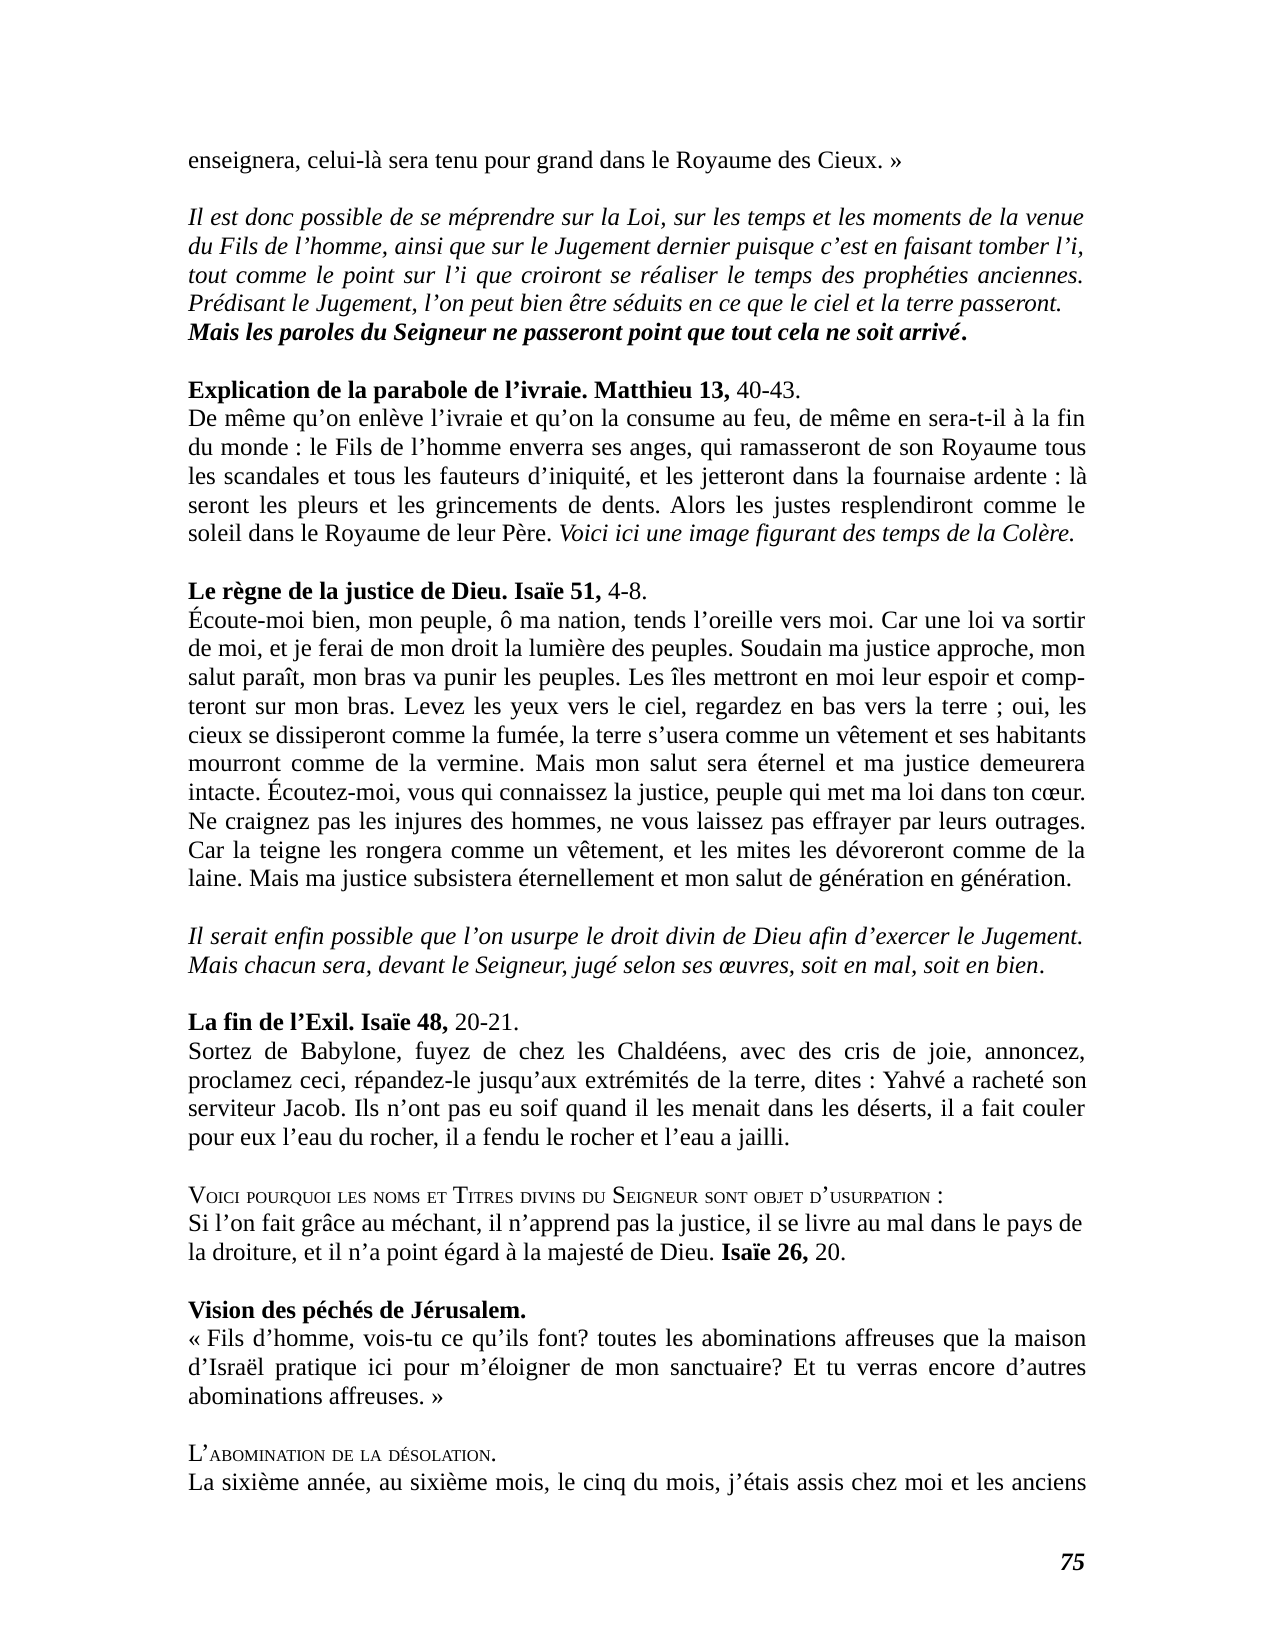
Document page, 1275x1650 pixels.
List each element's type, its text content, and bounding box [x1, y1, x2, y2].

text Mais les paroles du Seigneur ne passeront point que tout cela ne soit arrivé. [188, 317, 1087, 346]
text De même qu’on enlève l’ivraie et qu’on la consume au feu, de même en sera-t-il à la fin du monde : le Fils de l’homme enverra ses anges, qui ramasseront de son Royaume tous les scandales et tous les fauteurs d’iniquité, et les jetteront dans la fournaise ardente : là seront les pleurs et les grincements de dents. Alors les justes resplendiront comme le soleil dans le Royaume de leur Père. Voici ici une image figurant des temps de la Colère. [188, 403, 1087, 547]
text Écoute-moi bien, mon peuple, ô ma nation, tends l’oreille vers moi. Car une loi va sortir de moi, et je ferai de mon droit la lumière des peuples. Soudain ma justice approche, mon salut paraît, mon bras va punir les peuples. Les îles mettront en moi leur espoir et comp-teront sur mon bras. Levez les yeux vers le ciel, regardez en bas vers la terre ; oui, les cieux se dissiperont comme la fumée, la terre s’usera comme un vêtement et ses habitants mourront comme de la vermine. Mais mon salut sera éternel et ma justice demeurera intacte. Écoutez-moi, vous qui connaissez la justice, peuple qui met ma loi dans ton cœur. Ne craignez pas les injures des hommes, ne vous laissez pas effrayer par leurs outrages. Car la teigne les rongera comme un vêtement, et les mites les dévoreront comme de la laine. Mais ma justice subsistera éternellement et mon salut de génération en génération. [188, 605, 1087, 892]
text L’abomination de la désolation. [188, 1438, 1087, 1467]
text Explication de la parabole de l’ivraie. Matthieu 13, 40-43. [188, 375, 1087, 403]
text Voici pourquoi les noms et Titres divins du Seigneur sont objet d’usurpation : [188, 1180, 1087, 1208]
text Sortez de Babylone, fuyez de chez les Chaldéens, avec des cris de joie, annoncez, proclamez ceci, répandez-le jusqu’aux extrémités de la terre, dites : Yahvé a racheté son serviteur Jacob. Ils n’ont pas eu soif quand il les menait dans les déserts, il a fait couler pour eux l’eau du rocher, il a fendu le rocher et l’eau a jailli. [188, 1036, 1087, 1151]
text enseignera, celui-là sera tenu pour grand dans le Royaume des Cieux. » [188, 145, 1087, 173]
text « Fils d’homme, vois-tu ce qu’ils font? toutes les abominations affreuses que la maison d’Israël pratique ici pour m’éloigner de mon sanctuaire? Et tu verras encore d’autres abominations affreuses. » [188, 1323, 1087, 1410]
text La sixième année, au sixième mois, le cinq du mois, j’étais assis chez moi et les anciens [188, 1467, 1087, 1496]
text Vision des péchés de Jérusalem. [188, 1295, 1087, 1323]
text Il serait enfin possible que l’on usurpe le droit divin de Dieu afin d’exercer le Jugement. Mais chacun sera, devant le Seigneur, jugé selon ses œuvres, soit en mal, soit en bien. [188, 921, 1087, 978]
text Il est donc possible de se méprendre sur la Loi, sur les temps et les moments de la venue du Fils de l’homme, ainsi que sur le Jugement dernier puisque c’est en faisant tomber l’i, tout comme le point sur l’i que croiront se réaliser le temps des prophéties anciennes. Prédisant le Jugement, l’on peut bien être séduits en ce que le ciel et la terre passeront. [188, 202, 1087, 317]
text La fin de l’Exil. Isaïe 48, 20-21. [188, 1007, 1087, 1036]
text Le règne de la justice de Dieu. Isaïe 51, 4-8. [188, 576, 1087, 605]
text Si l’on fait grâce au méchant, il n’apprend pas la justice, il se livre au mal dans le pays de la droiture, et il n’a point égard à la majesté de Dieu. Isaïe 26, 20. [188, 1208, 1087, 1266]
